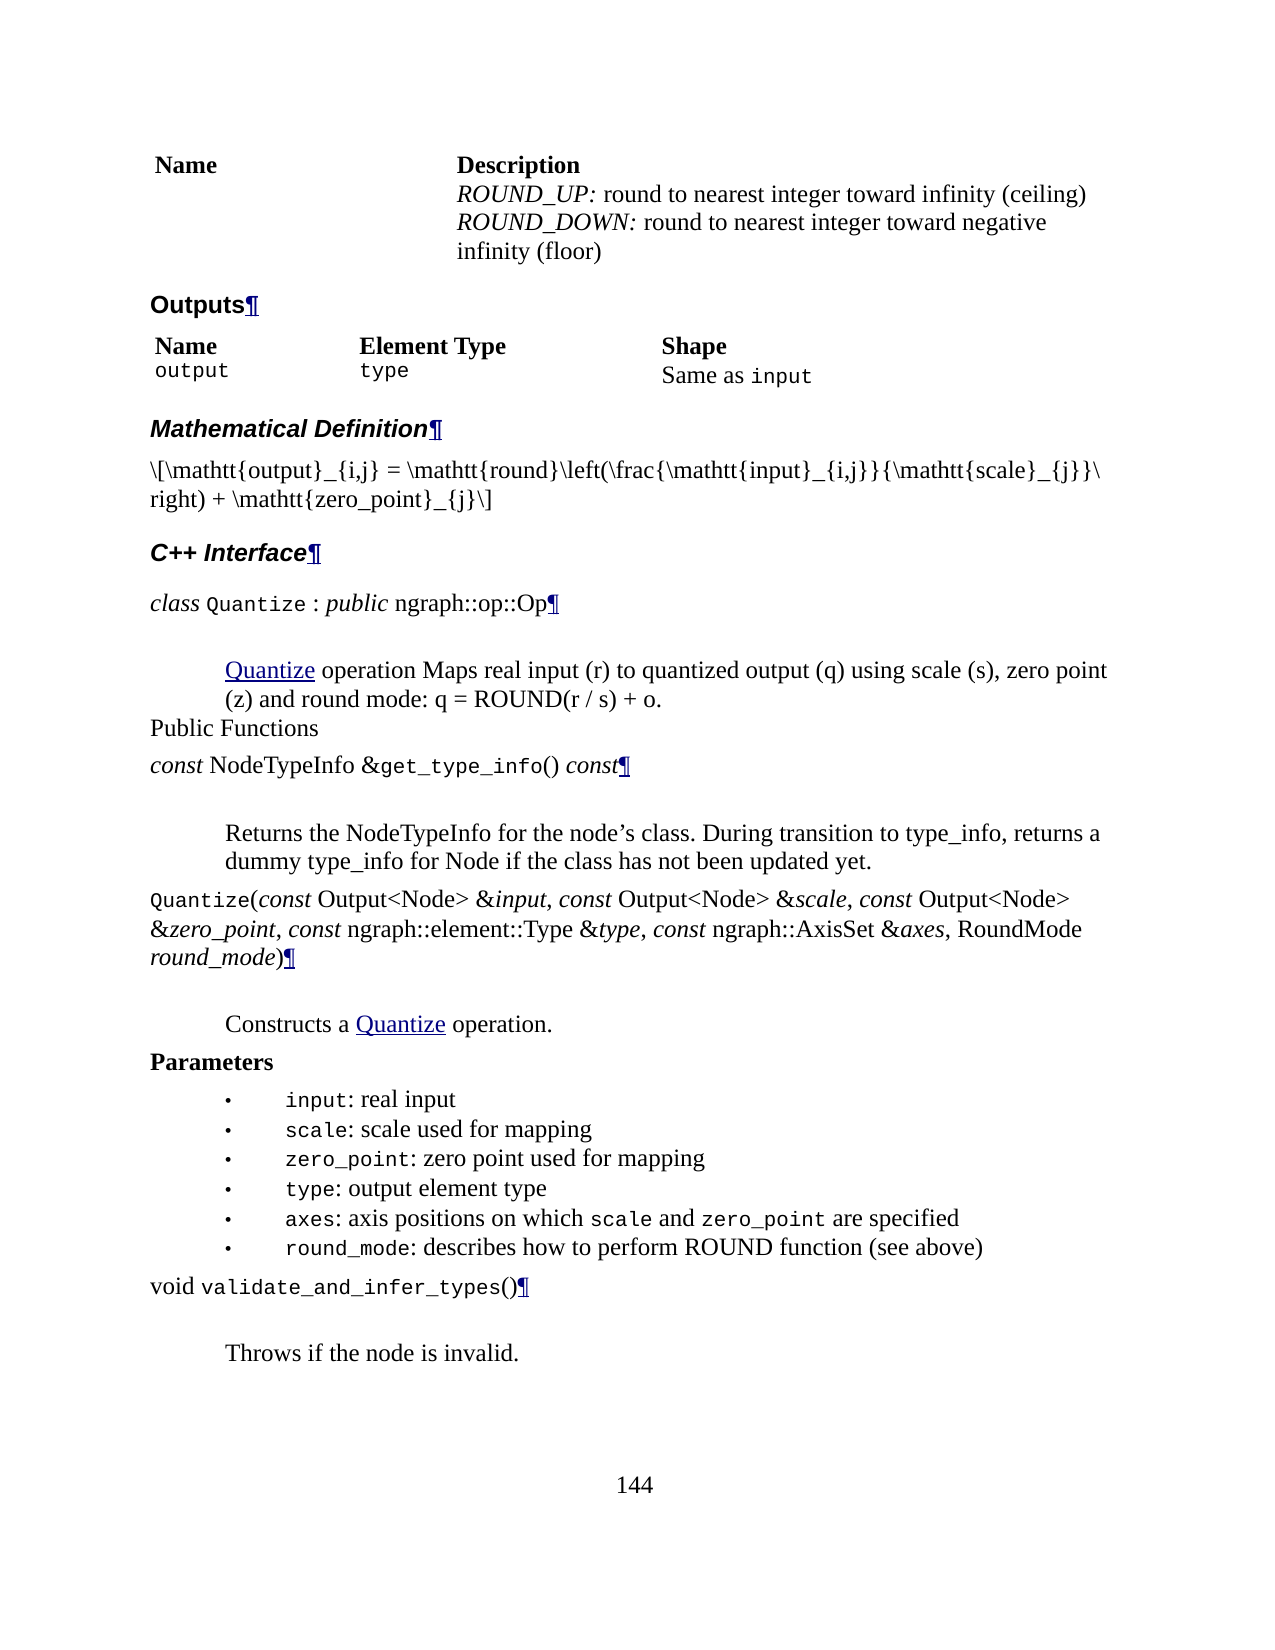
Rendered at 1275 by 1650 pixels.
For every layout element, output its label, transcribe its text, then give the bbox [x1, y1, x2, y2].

text Throws if the node is invalid. [225, 1338, 1125, 1367]
text Parameters [150, 1047, 1125, 1075]
list type: output element type [225, 1173, 1125, 1203]
subtitle Mathematical Definition¶ [150, 414, 1125, 443]
table_header Description [452, 150, 1125, 179]
list scale: scale used for mapping [225, 1114, 1125, 1143]
table_cell output [150, 360, 355, 389]
text \[\mathtt{output}_{i,j} = \mathtt{round}\left(\frac{\mathtt{input}_{i,j}}{\mathtt{scale}_{j}}\right) + \mathtt{zero_point}_{j}\] [150, 455, 1125, 513]
table_header Shape [657, 331, 1125, 360]
list zero_point: zero point used for mapping [225, 1143, 1125, 1173]
list round_mode: describes how to perform ROUND function (see above) [225, 1232, 1125, 1262]
list axes: axis positions on which scale and zero_point are specified [225, 1203, 1125, 1232]
table_header Element Type [355, 331, 657, 360]
table_cell [150, 179, 452, 265]
text Public Functions [150, 713, 1125, 741]
text Quantize operation Maps real input (r) to quantized output (q) using scale (s), zero point (z) and round mode: q = ROUND(r / s) + o. [225, 655, 1125, 713]
table_cell Same as input [657, 360, 1125, 389]
text Returns the NodeTypeInfo for the node’s class. During transition to type_info, returns a dummy type_info for Node if the class has not been updated yet. [225, 818, 1125, 875]
text Constructs a Quantize operation. [225, 1009, 1125, 1038]
subtitle C++ Interface¶ [150, 538, 1125, 566]
table_cell type [355, 360, 657, 389]
table_header Name [150, 150, 452, 179]
text const NodeTypeInfo &get_type_info() const¶ [150, 750, 1125, 809]
list input: real input [225, 1084, 1125, 1114]
text Quantize(const Output<Node> &input, const Output<Node> &scale, const Output<Node> &zero_point, const ngraph::element::Type &type, const ngraph::AxisSet &axes, RoundMode round_mode)¶ [150, 884, 1125, 1000]
text class Quantize : public ngraph::op::Op¶ [150, 588, 1125, 646]
subtitle Outputs¶ [150, 290, 1125, 318]
table_header Name [150, 331, 355, 360]
text void validate_and_infer_types()¶ [150, 1271, 1125, 1329]
table_cell ROUND_UP: round to nearest integer toward infinity (ceiling) ROUND_DOWN: round to nearest integer toward negative infinity (floor) [452, 179, 1125, 265]
